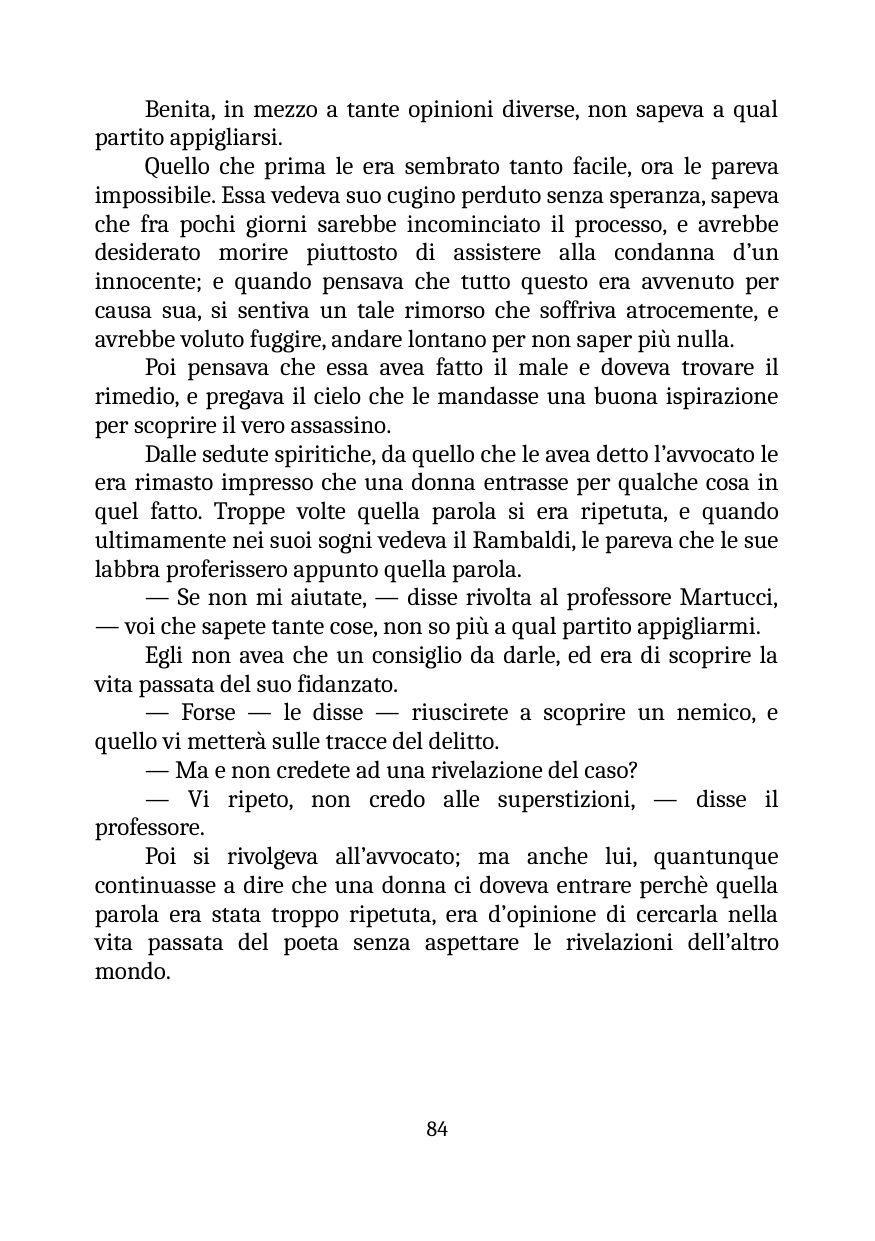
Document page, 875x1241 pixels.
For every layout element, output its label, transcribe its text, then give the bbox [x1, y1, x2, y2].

text Poi si rivolgeva all’avvocato; ma anche lui, quantunque continuasse a dire che una donna ci doveva entrare perchè quella parola era stata troppo ripetuta, era d’opinione di cercarla nella vita passata del poeta senza aspettare le rivelazioni dell’altro mondo. [94, 842, 779, 986]
text — Ma e non credete ad una rivelazione del caso? [94, 756, 779, 784]
text Poi pensava che essa avea fatto il male e doveva trovare il rimedio, e pregava il cielo che le mandasse una buona ispirazione per scoprire il vero assassino. [94, 353, 779, 439]
text Egli non avea che un consiglio da darle, ed era di scoprire la vita passata del suo fidanzato. [94, 641, 779, 698]
text — Vi ripeto, non credo alle superstizioni, — disse il professore. [94, 784, 779, 842]
text — Forse — le disse — riuscirete a scoprire un nemico, e quello vi metterà sulle tracce del delitto. [94, 698, 779, 756]
text Quello che prima le era sembrato tanto facile, ora le pareva impossibile. Essa vedeva suo cugino perduto senza speranza, sapeva che fra pochi giorni sarebbe incominciato il processo, e avrebbe desiderato morire piuttosto di assistere alla condanna d’un innocente; e quando pensava che tutto questo era avvenuto per causa sua, si sentiva un tale rimorso che soffriva atrocemente, e avrebbe voluto fuggire, andare lontano per non saper più nulla. [94, 152, 779, 353]
text Dalle sedute spiritiche, da quello che le avea detto l’avvocato le era rimasto impresso che una donna entrasse per qualche cosa in quel fatto. Troppe volte quella parola si era ripetuta, e quando ultimamente nei suoi sogni vedeva il Rambaldi, le pareva che le sue labbra proferissero appunto quella parola. [94, 439, 779, 583]
text — Se non mi aiutate, — disse rivolta al professore Martucci, — voi che sapete tante cose, non so più a qual partito appigliarmi. [94, 583, 779, 641]
text Benita, in mezzo a tante opinioni diverse, non sapeva a qual partito appigliarsi. [94, 94, 779, 152]
